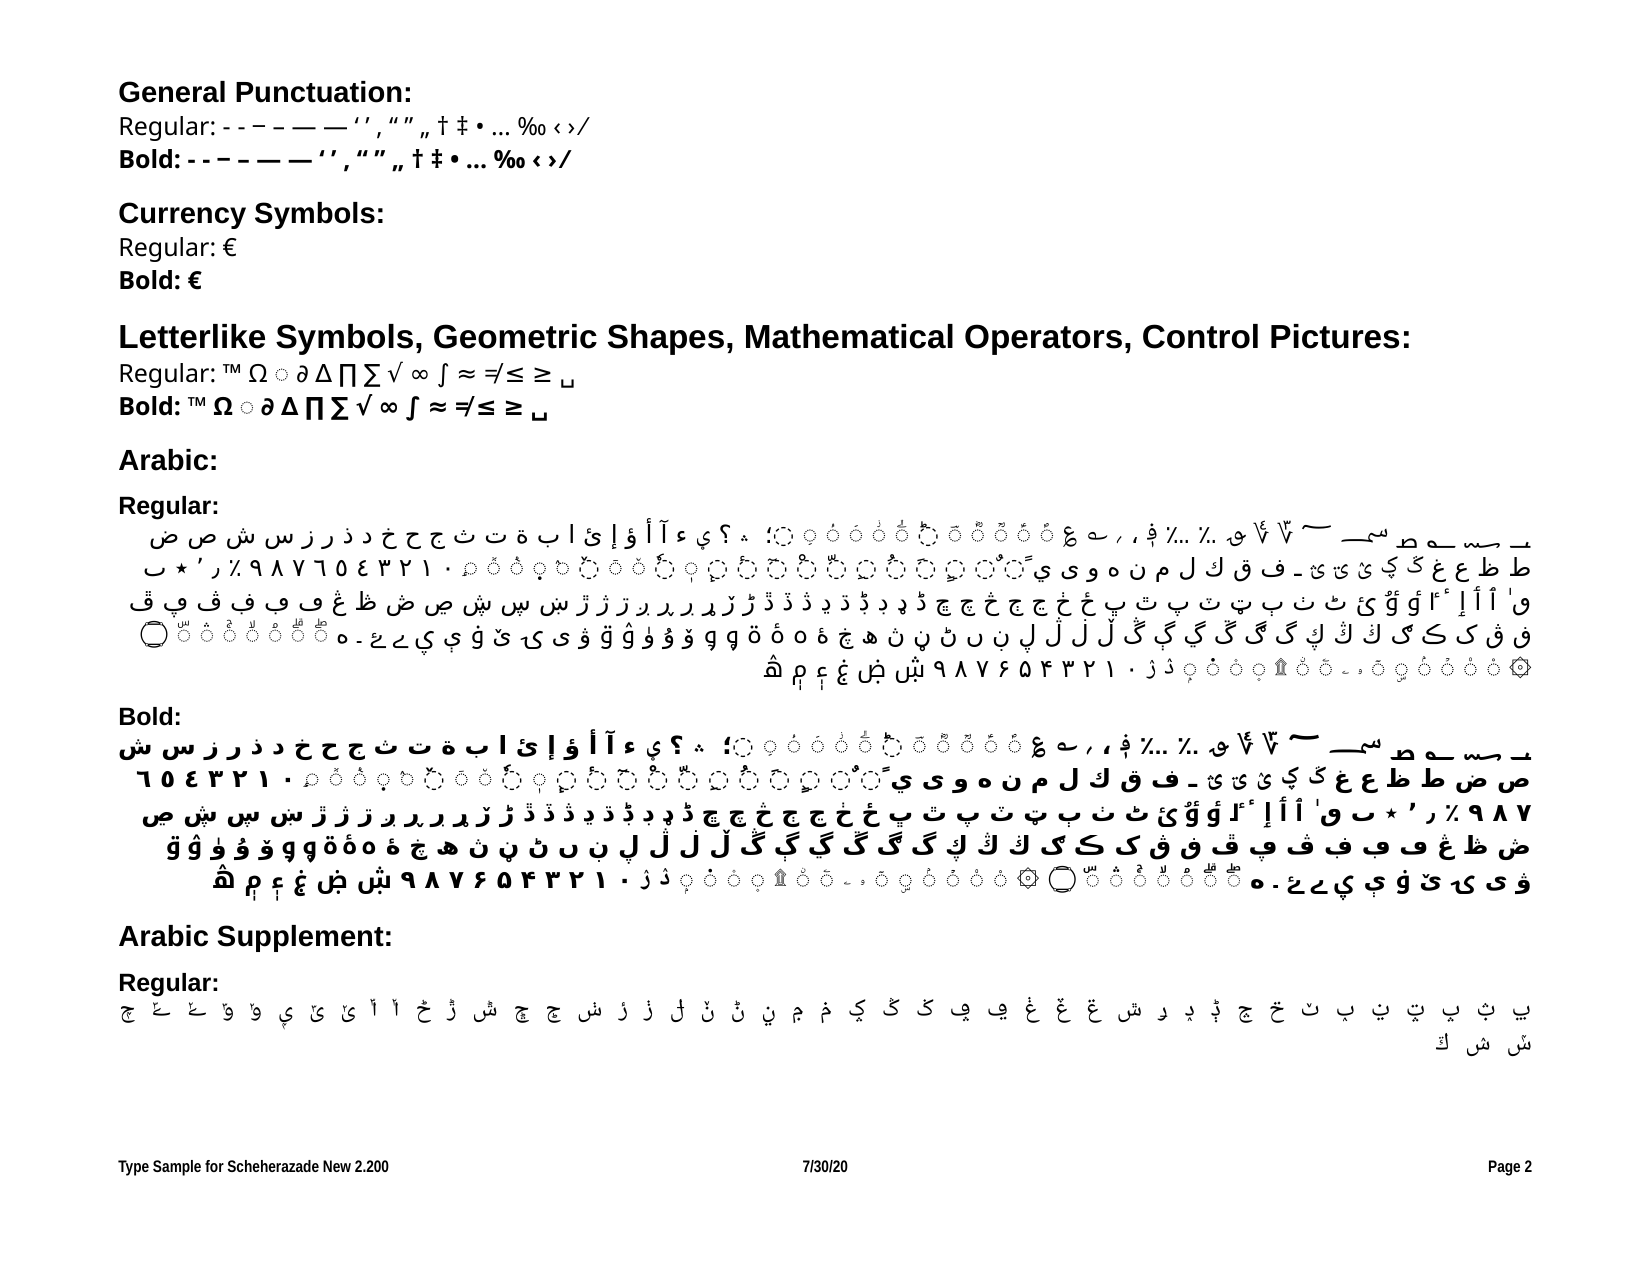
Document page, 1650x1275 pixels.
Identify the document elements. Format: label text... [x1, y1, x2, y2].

text Regular: ™ Ω ◌ ∂ ∆ ∏ ∑ √ ∞ ∫ ≈ ≠ ≤ ≥ ␣ [118, 356, 1532, 389]
subtitle Arabic Supplement: [118, 919, 1532, 953]
text ؀ ؁ ؂ ؃ ؄ ؅ ؆ ؇ ؈ ؉ ؊ ؋ ، ؍ ؎ ؏ ◌ؐ ◌ؑ ◌ؒ ◌ؓ ◌ؔ ◌ؕ ◌ؖ ◌ؗ ◌ؘ ◌ؙ ◌ؚ ◌؛ ؜ ؞ ؟ ؠ ء آ أ ؤ إ ئ ا ب ة ت ث ج ح خ د ذ ر ز س ش ص ض ط ظ ع غ ػ ؼ ؽ ؾ ؿ ـ ف ق ك ل م ن ه و ى ي ً◌ ٌ◌ ◌ٍ ◌َ ◌ُ ◌ِ ◌ّ ◌ْ ◌ٓ ◌ٔ ◌ٕ ◌ٖ ◌ٗ ◌٘ ◌ٙ ◌ٚ ◌ٛ ◌ٜ ◌ٝ ◌ٞ ◌ٟ ٠ ١ ٢ ٣ ٤ ٥ ٦ ٧ ٨ ٩ ٪ ٫ ٬ ٭ ٮ ٯ ٰ ٱ ٲ ٳ ٴ ٵ ٶ ٷ ٸ ٹ ٺ ٻ ټ ٽ پ ٿ ڀ ځ ڂ ڃ ڄ څ چ ڇ ڈ ډ ڊ ڋ ڌ ڍ ڎ ڏ ڐ ڑ ڒ ړ ڔ ڕ ږ ڗ ژ ڙ ښ ڛ ڜ ڝ ڞ ڟ ڠ ڡ ڢ ڣ ڤ ڥ ڦ ڧ ڨ ک ڪ ګ ڬ ڭ ڮ گ ڰ ڱ ڲ ڳ ڴ ڵ ڶ ڷ ڸ ڹ ں ڻ ڼ ڽ ھ ڿ ۀ ہ ۂ ۃ ۄ ۅ ۆ ۇ ۈ ۉ ۊ ۋ ی ۍ ێ ۏ ې ۑ ے ۓ ۔ ە ◌ۖ ◌ۗ ◌ۘ ◌ۙ ◌ۚ ◌ۛ ◌ۜ ۝ ۞ ◌۟ ◌۠ ◌ۡ ◌ۢ ◌ۣ ◌ۤ ۥ ۦ ◌ۧ ◌ۨ ۩ ◌۪ ◌۫ ◌۬ ◌ۭ ۮ ۯ ۰ ۱ ۲ ۳ ۴ ۵ ۶ ۷ ۸ ۹ ۺ ۻ ۼ ۽ ۾ ۿ [118, 731, 1532, 894]
text ݐ ݑ ݒ ݓ ݔ ݕ ݖ ݗ ݘ ݙ ݚ ݛ ݜ ݝ ݞ ݟ ݠ ݡ ݢ ݣ ݤ ݥ ݦ ݧ ݨ ݩ ݪ ݫ ݬ ݭ ݮ ݯ ݰ ݱ ݲ ݳ ݴ ݵ ݶ ݷ ݸ ݹ ݺ ݻ ݼ ݽ ݾ ݿ [118, 996, 1532, 1059]
subtitle Currency Symbols: [118, 196, 1532, 229]
text Regular: ‐ ‑ ‒ – — ― ‘ ’ ‚ “ ” „ † ‡ • … ‰ ‹ › ⁄ [118, 108, 1532, 142]
subtitle Letterlike Symbols, Geometric Shapes, Mathematical Operators, Control Pictures: [118, 317, 1532, 356]
text Bold: € [118, 263, 1532, 296]
text Regular: € [118, 229, 1532, 263]
text Bold: ™ Ω ◌ ∂ ∆ ∏ ∑ √ ∞ ∫ ≈ ≠ ≤ ≥ ␣ [118, 389, 1532, 422]
subtitle Arabic: [118, 443, 1532, 477]
text ؀ ؁ ؂ ؃ ؄ ؅ ؆ ؇ ؈ ؉ ؊ ؋ ، ؍ ؎ ؏ ◌ؐ ◌ؑ ◌ؒ ◌ؓ ◌ؔ ◌ؕ ◌ؖ ◌ؗ ◌ؘ ◌ؙ ◌ؚ ◌؛ ؜ ؞ ؟ ؠ ء آ أ ؤ إ ئ ا ب ة ت ث ج ح خ د ذ ر ز س ش ص ض ط ظ ع غ ػ ؼ ؽ ؾ ؿ ـ ف ق ك ل م ن ه و ى ي ً◌ ٌ◌ ◌ٍ ◌َ ◌ُ ◌ِ ◌ّ ◌ْ ◌ٓ ◌ٔ ◌ٕ ◌ٖ ◌ٗ ◌٘ ◌ٙ ◌ٚ ◌ٛ ◌ٜ ◌ٝ ◌ٞ ◌ٟ ٠ ١ ٢ ٣ ٤ ٥ ٦ ٧ ٨ ٩ ٪ ٫ ٬ ٭ ٮ ٯ ٰ ٱ ٲ ٳ ٴ ٵ ٶ ٷ ٸ ٹ ٺ ٻ ټ ٽ پ ٿ ڀ ځ ڂ ڃ ڄ څ چ ڇ ڈ ډ ڊ ڋ ڌ ڍ ڎ ڏ ڐ ڑ ڒ ړ ڔ ڕ ږ ڗ ژ ڙ ښ ڛ ڜ ڝ ڞ ڟ ڠ ڡ ڢ ڣ ڤ ڥ ڦ ڧ ڨ ک ڪ ګ ڬ ڭ ڮ گ ڰ ڱ ڲ ڳ ڴ ڵ ڶ ڷ ڸ ڹ ں ڻ ڼ ڽ ھ ڿ ۀ ہ ۂ ۃ ۄ ۅ ۆ ۇ ۈ ۉ ۊ ۋ ی ۍ ێ ۏ ې ۑ ے ۓ ۔ ە ◌ۖ ◌ۗ ◌ۘ ◌ۙ ◌ۚ ◌ۛ ◌ۜ ۝ ۞ ◌۟ ◌۠ ◌ۡ ◌ۢ ◌ۣ ◌ۤ ۥ ۦ ◌ۧ ◌ۨ ۩ ◌۪ ◌۫ ◌۬ ◌ۭ ۮ ۯ ۰ ۱ ۲ ۳ ۴ ۵ ۶ ۷ ۸ ۹ ۺ ۻ ۼ ۽ ۾ ۿ [118, 520, 1532, 683]
subtitle General Punctuation: [118, 75, 1532, 108]
subtitle Regular: [118, 968, 1532, 996]
subtitle Bold: [118, 702, 1532, 731]
text Bold: ‐ ‑ ‒ – — ― ‘ ’ ‚ “ ” „ † ‡ • … ‰ ‹ › ⁄ [118, 142, 1532, 175]
subtitle Regular: [118, 491, 1532, 520]
